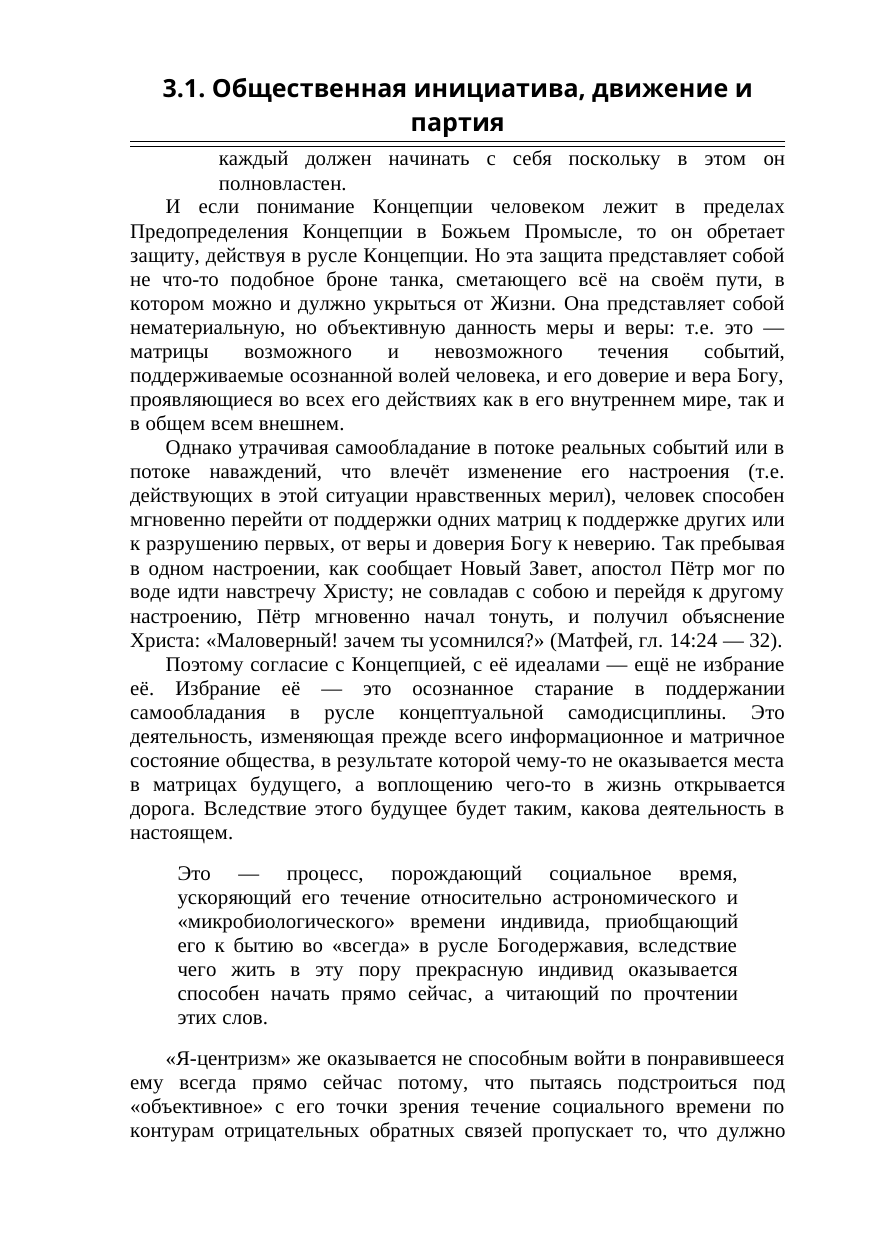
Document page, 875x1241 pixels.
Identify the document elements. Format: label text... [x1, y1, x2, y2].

text Однако утрачивая самообладание в потоке реальных событий или в потоке наваждений, что влечёт изменение его настроения (т.е. действующих в этой ситуации нравственных мерил), человек способен мгновенно перейти от поддержки одних матриц к поддержке других или к разрушению первых, от веры и доверия Богу к неверию. Так пребывая в одном настроении, как сообщает Новый Завет, апостол Пётр мог по воде идти навстречу Христу; не совладав с собою и перейдя к другому настроению, Пётр мгновенно начал тонуть, и получил объяснение Христа: «Маловерный! зачем ты усомнился?» (Матфей, гл. 14:24 — 32). [130, 435, 785, 652]
text И если понимание Концепции человеком лежит в пределах Предопределения Концепции в Божьем Промысле, то он обретает защиту, действуя в русле Концепции. Но эта защита представляет собой не что-то подобное броне танка, сметающего всё на своём пути, в котором можно и дулжно укрыться от Жизни. Она представляет собой нематериальную, но объективную данность меры и веры: т.е. это — матрицы возможного и невозможного течения событий, поддерживаемые осознанной волей человека, и его доверие и вера Богу, проявляющиеся во всех его действиях как в его внутреннем мире, так и в общем всем внешнем. [130, 194, 785, 435]
list каждый должен начинать с себя поскольку в этом он полновластен. [159, 147, 785, 194]
text Это — процесс, порождающий социальное время, ускоряющий его течение относительно астрономического и «микро­био­логического» времени индивида, приобщающий его к бытию во «всегда» в русле Богодержавия, вследствие чего жить в эту пору прекрасную индивид оказывается способен начать прямо сейчас, а читающий по прочтении этих слов. [177, 861, 738, 1029]
text «Я-центризм» же оказывается не способным войти в понравившееся ему всегда прямо сейчас потому, что пытаясь подстроиться под «объективное» с его точки зрения течение социального времени по контурам отрицательных обратных связей пропускает то, что дулжно [130, 1046, 785, 1142]
text Поэтому согласие с Концепцией, с её идеалами — ещё не избрание её. Избрание её — это осознанное старание в поддержании самообладания в русле концептуальной самодисциплины. Это деятельность, изменяющая прежде всего информационное и матричное состояние общества, в результате которой чему-то не оказывается места в матрицах будущего, а воплощению чего-то в жизнь открывается дорога. Вследствие этого будущее будет таким, какова деятельность в настоящем. [130, 652, 785, 844]
